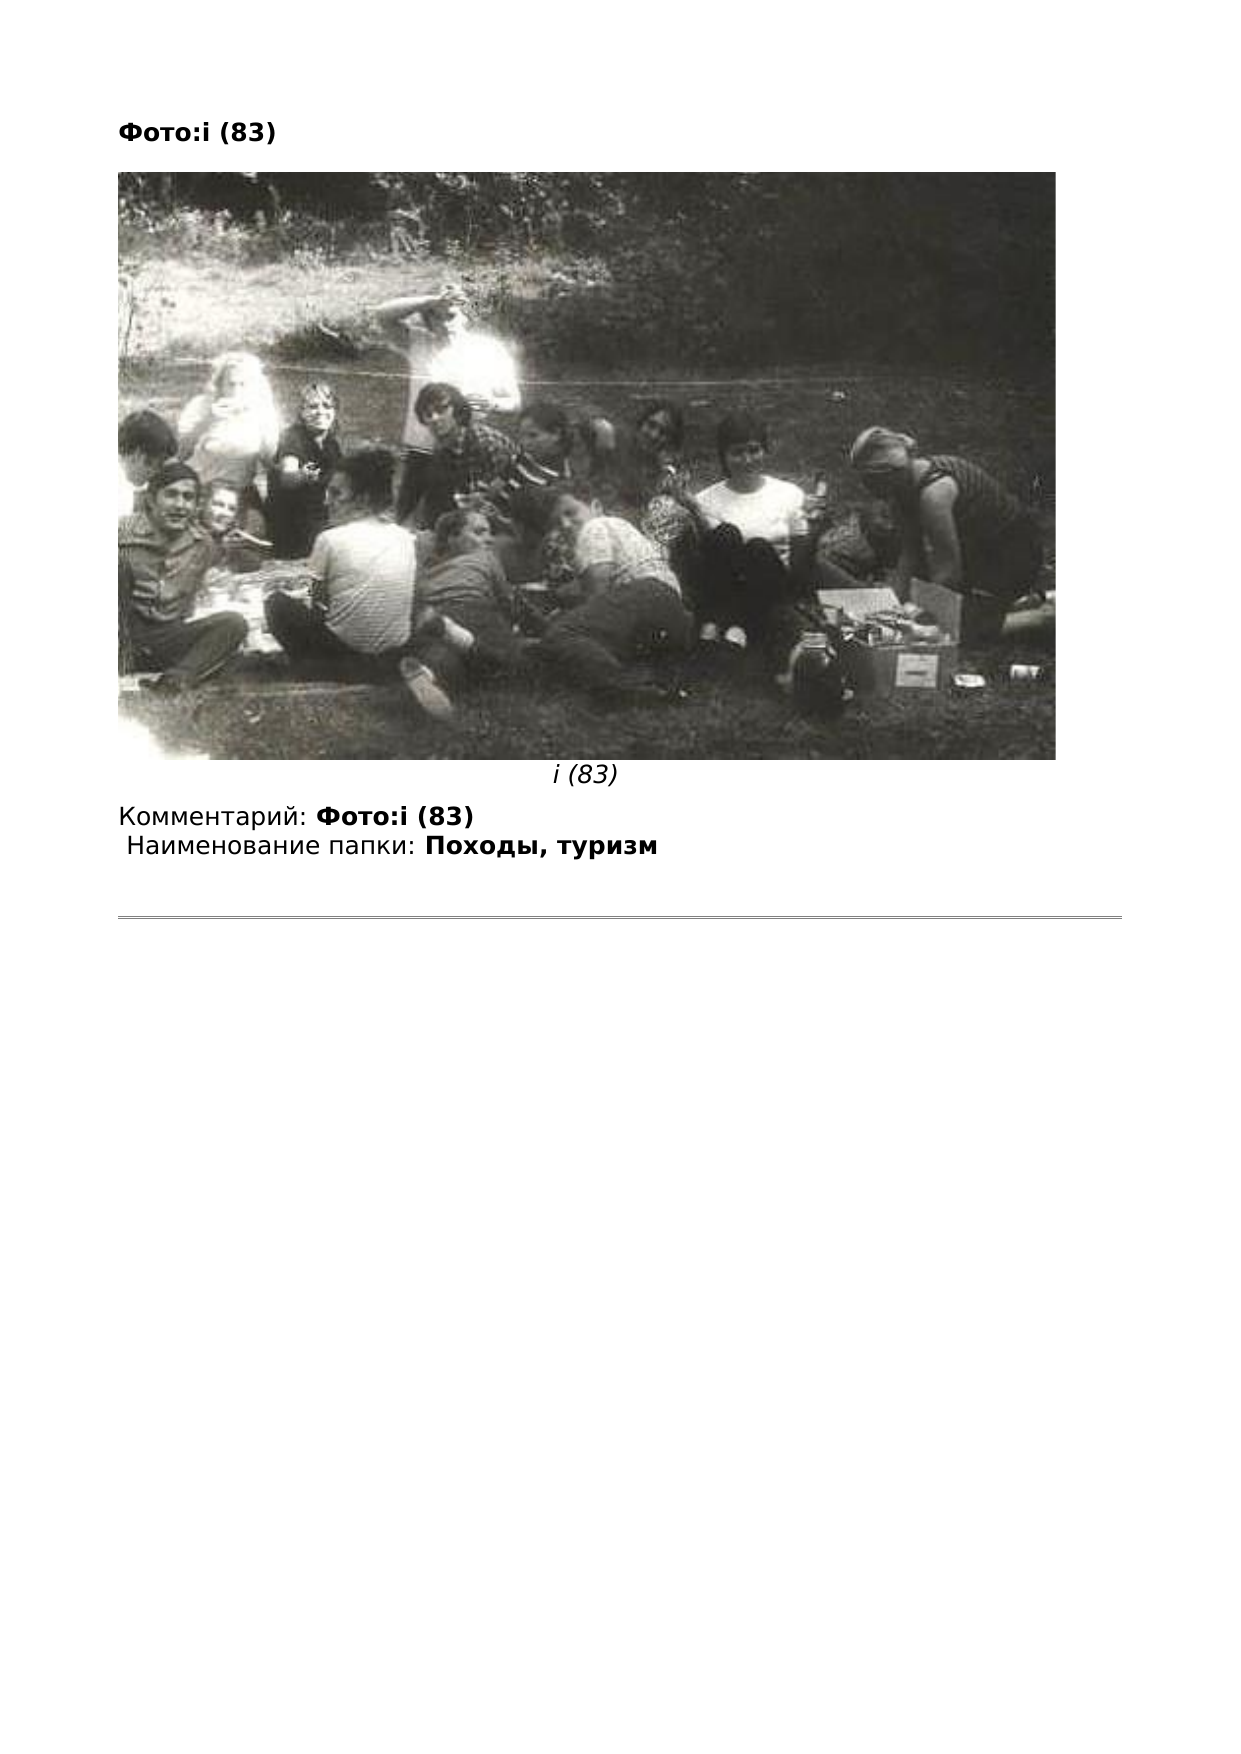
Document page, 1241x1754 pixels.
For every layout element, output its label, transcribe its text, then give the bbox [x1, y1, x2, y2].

text Комментарий: Фото:i (83) Наименование папки: Походы, туризм [118, 802, 1122, 889]
text i (83) [118, 760, 1056, 789]
subtitle Фото:i (83) [118, 118, 1122, 147]
picture [118, 172, 1056, 760]
